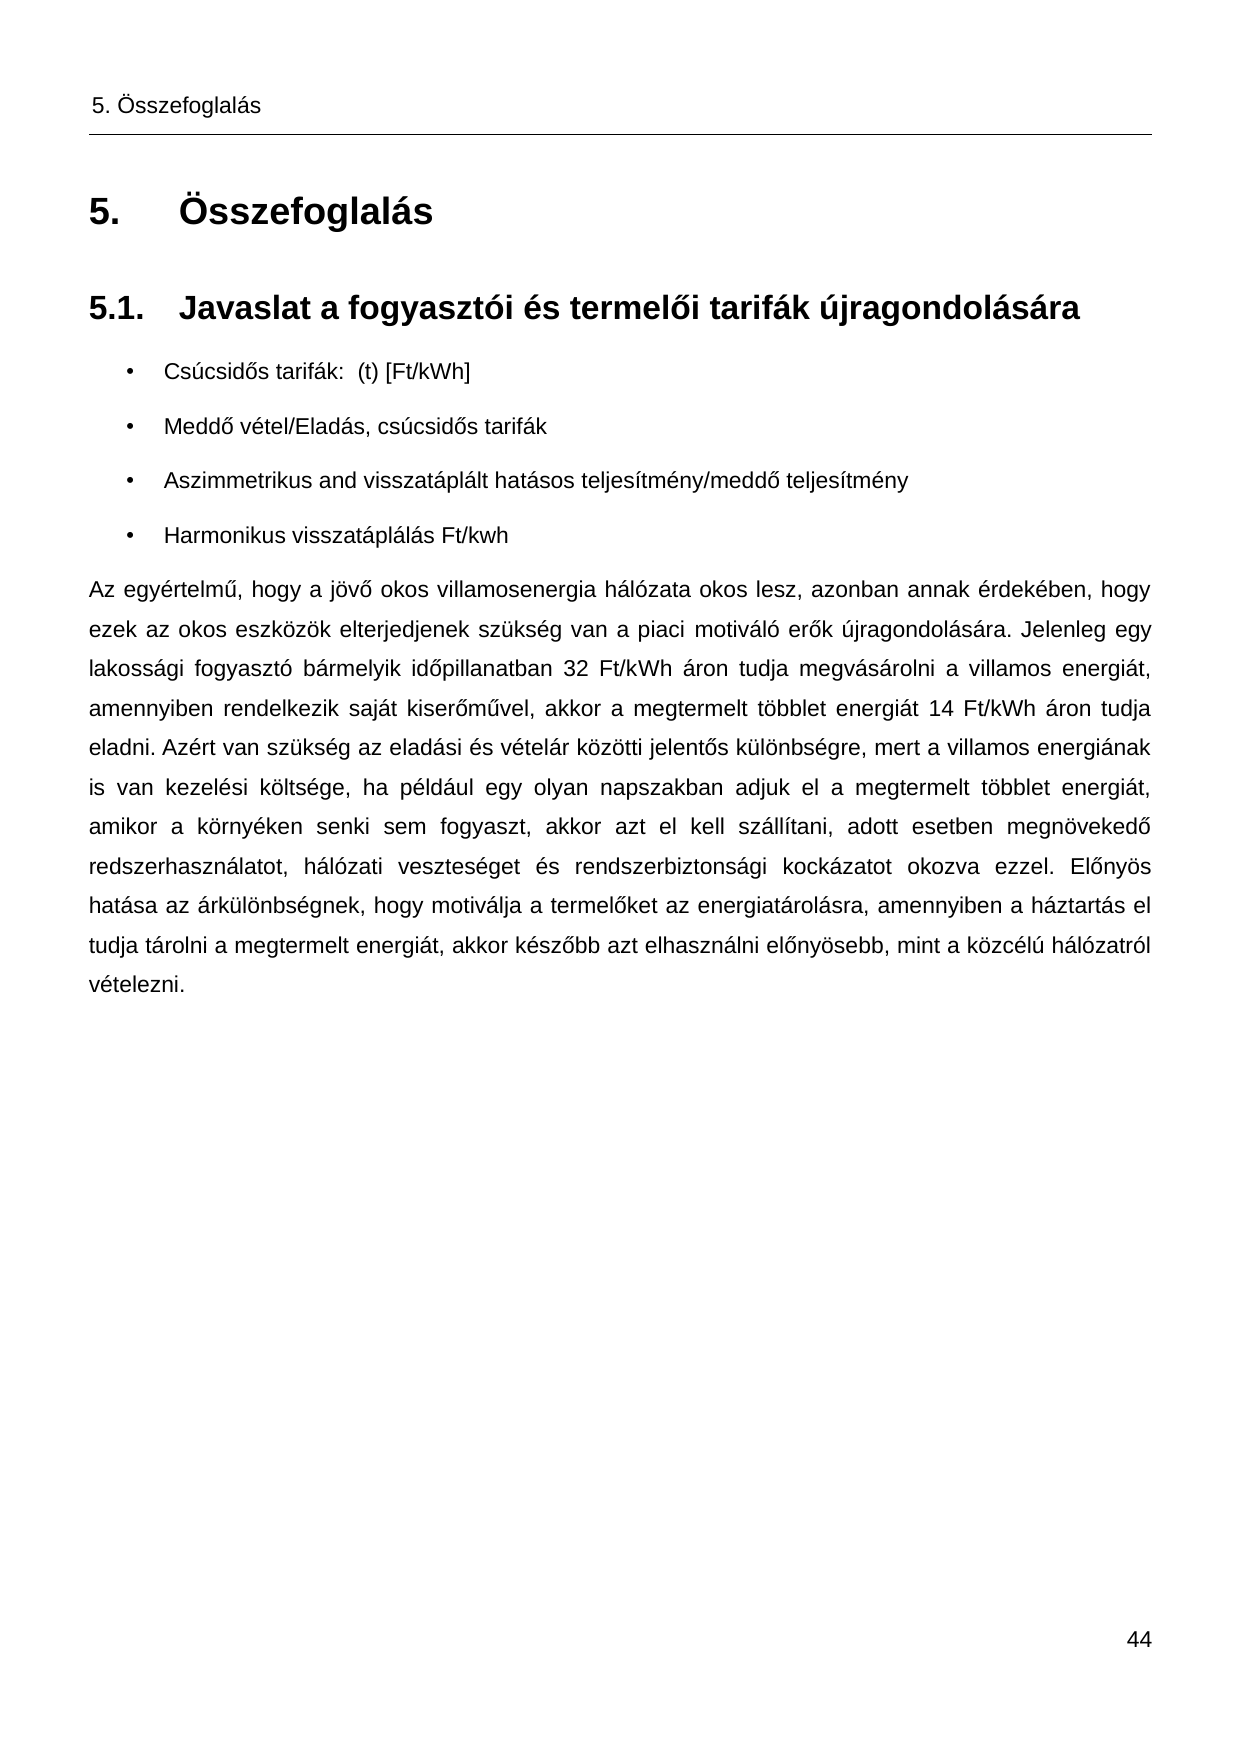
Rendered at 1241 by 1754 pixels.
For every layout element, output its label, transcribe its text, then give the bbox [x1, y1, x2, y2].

list Meddő vétel/Eladás, csúcsidős tarifák [126, 413, 1152, 439]
list Csúcsidős tarifák: (t) [Ft/kWh] [126, 358, 1152, 385]
list Aszimmetrikus and visszatáplált hatásos teljesítmény/meddő teljesítmény [126, 467, 1152, 494]
list Harmonikus visszatáplálás Ft/kwh [126, 522, 1152, 548]
text Az egyértelmű, hogy a jövő okos villamosenergia hálózata okos lesz, azonban annak érdekében, hogy ezek az okos eszközök elterjedjenek szükség van a piaci motiváló erők újragondolására. Jelenleg egy lakossági fogyasztó bármelyik időpillanatban 32 Ft/kWh áron tudja megvásárolni a villamos energiát, amennyiben rendelkezik saját kiserőművel, akkor a megtermelt többlet energiát 14 Ft/kWh áron tudja eladni. Azért van szükség az eladási és vételár közötti jelentős különbségre, mert a villamos energiának is van kezelési költsége, ha például egy olyan napszakban adjuk el a megtermelt többlet energiát, amikor a környéken senki sem fogyaszt, akkor azt el kell szállítani, adott esetben megnövekedő redszerhasználatot, hálózati veszteséget és rendszerbiztonsági kockázatot okozva ezzel. Előnyös hatása az árkülönbségnek, hogy motiválja a termelőket az energiatárolásra, amennyiben a háztartás el tudja tárolni a megtermelt energiát, akkor készőbb azt elhasználni előnyösebb, mint a közcélú hálózatról vételezni. [88, 576, 1152, 997]
subtitle Javaslat a fogyasztói és termelői tarifák újragondolására [88, 288, 1152, 327]
subtitle Összefoglalás [88, 189, 1152, 233]
